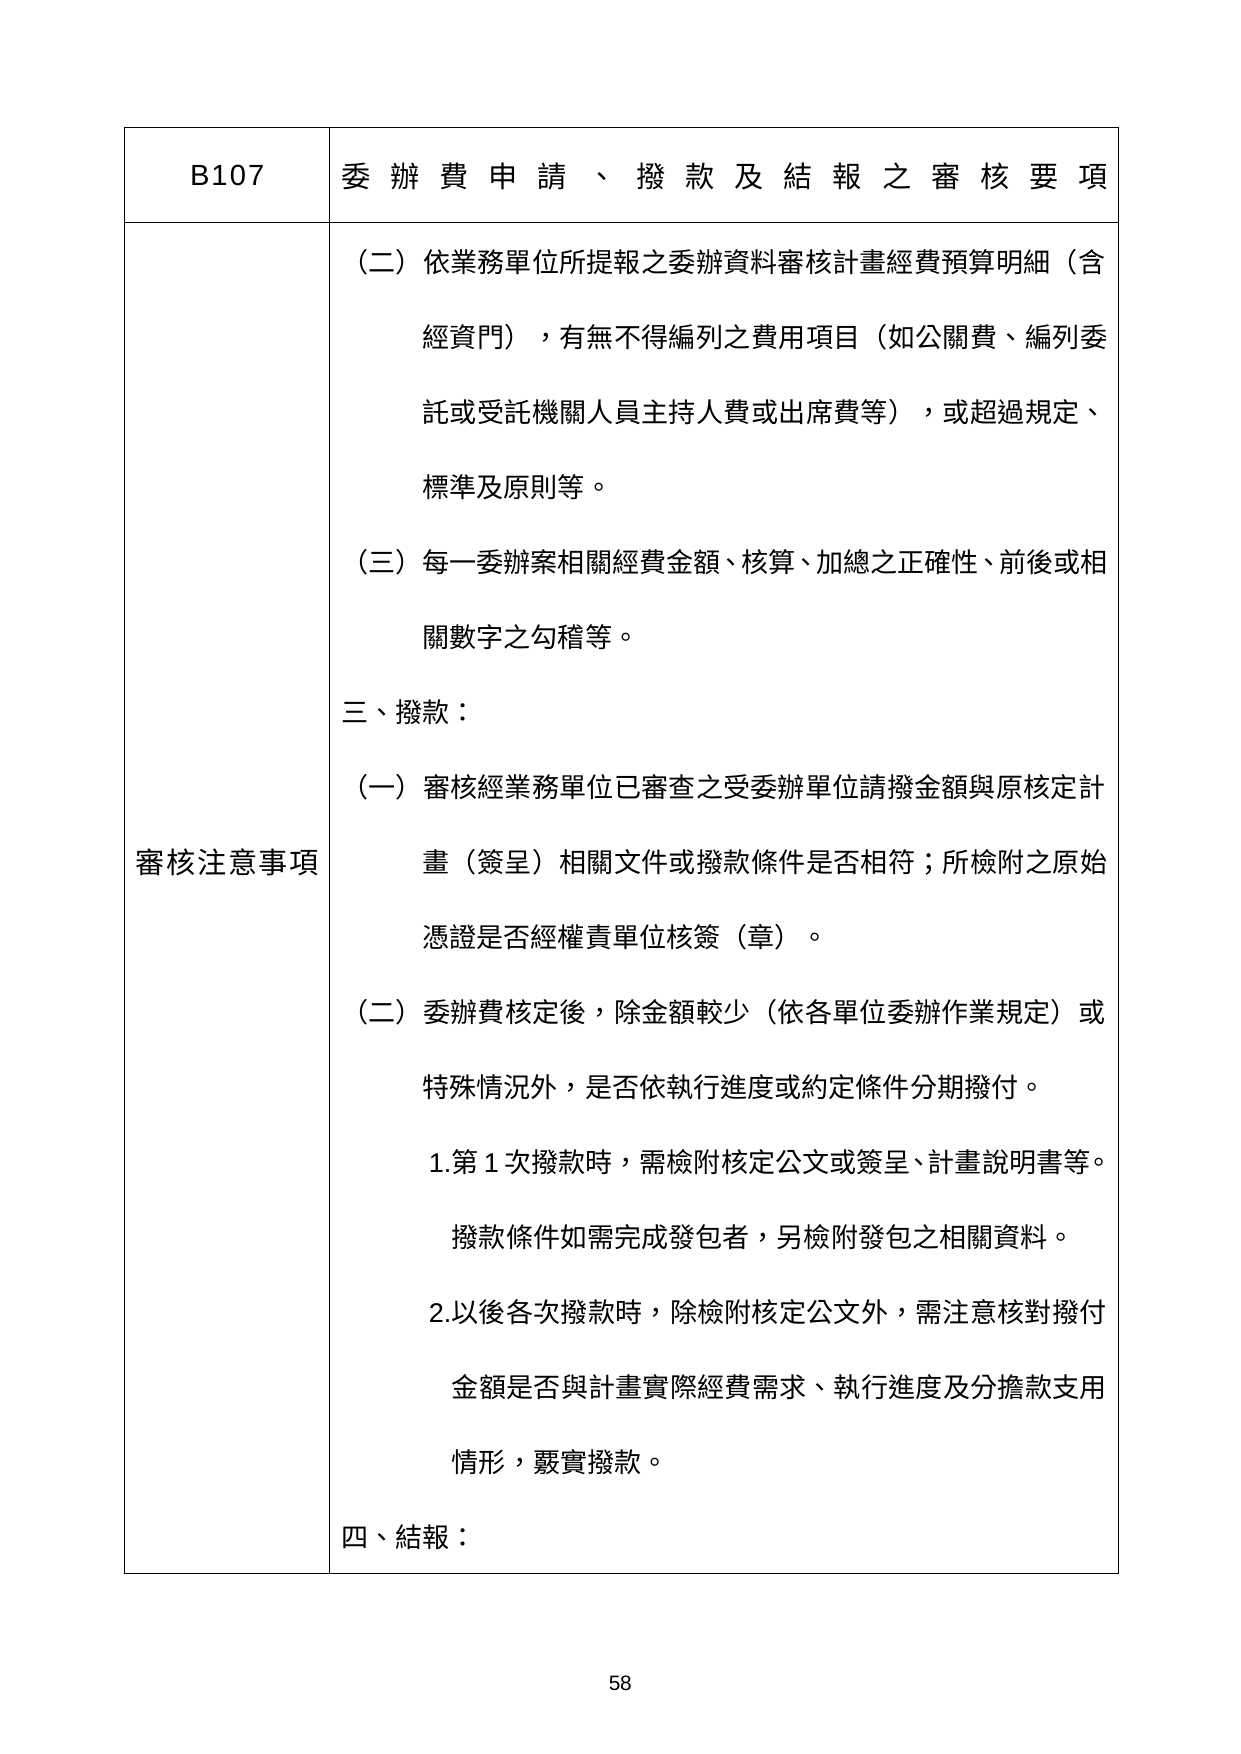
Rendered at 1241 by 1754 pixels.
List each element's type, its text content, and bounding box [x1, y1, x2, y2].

table_cell （二）依業務單位所提報之委辦資料審核計畫經費預算明細（含經資門），有無不得編列之費用項目（如公關費、編列委託或受託機關人員主持人費或出席費等），或超過規定、標準及原則等。 （三）每一委辦案相關經費金額、核算、加總之正確性、前後或相關數字之勾稽等。 三、撥款： （一）審核經業務單位已審查之受委辦單位請撥金額與原核定計畫（簽呈）相關文件或撥款條件是否相符；所檢附之原始憑證是否經權責單位核簽（章）。 （二）委辦費核定後，除金額較少（依各單位委辦作業規定）或特殊情況外，是否依執行進度或約定條件分期撥付。 1.第1次撥款時，需檢附核定公文或簽呈、計畫說明書等。撥款條件如需完成發包者，另檢附發包之相關資料。 2.以後各次撥款時，除檢附核定公文外，需注意核對撥付金額是否與計畫實際經費需求、執行進度及分擔款支用情形，覈實撥款。 四、結報： [330, 223, 1118, 1573]
table_header B107 [125, 128, 329, 222]
table_header 委辦費申請、撥款及結報之審核要項 [330, 128, 1118, 222]
table_cell 審核注意事項 [125, 223, 329, 1573]
